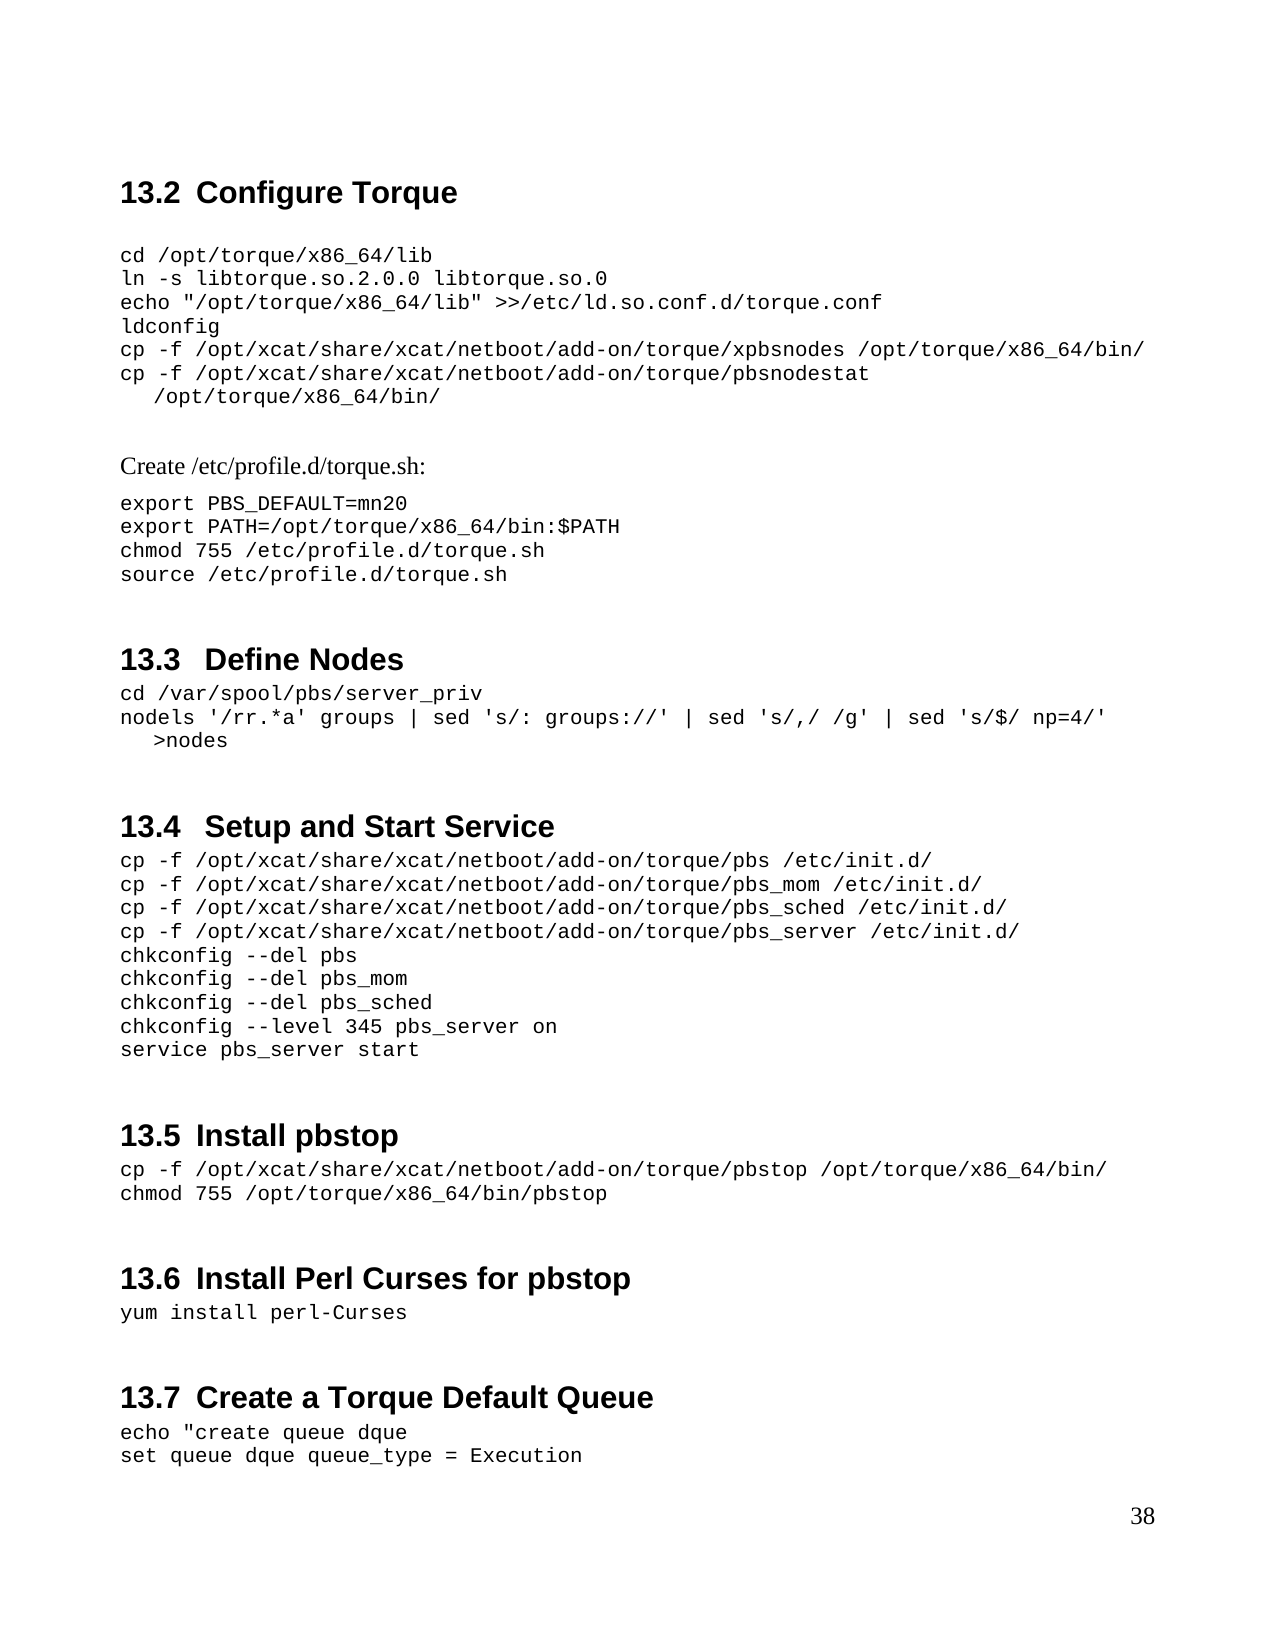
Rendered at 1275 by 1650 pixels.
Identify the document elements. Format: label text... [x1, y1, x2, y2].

subtitle Configure Torque [120, 174, 1155, 210]
subtitle Create a Torque Default Queue [120, 1379, 1155, 1415]
subtitle Define Nodes [120, 641, 1155, 677]
text ldconfig [120, 316, 1155, 339]
text source /etc/profile.d/torque.sh [120, 564, 1155, 587]
text service pbs_server start [120, 1039, 1155, 1063]
text cd /opt/torque/x86_64/lib [120, 245, 1155, 268]
subtitle Setup and Start Service [120, 808, 1155, 844]
text cp -f /opt/xcat/share/xcat/netboot/add-on/torque/pbs_server /etc/init.d/ [120, 921, 1155, 945]
text set queue dque queue_type = Execution [120, 1445, 1155, 1469]
text cd /var/spool/pbs/server_priv [120, 683, 1155, 707]
text chkconfig --level 345 pbs_server on [120, 1016, 1155, 1039]
text cp -f /opt/xcat/share/xcat/netboot/add-on/torque/pbsnodestat /opt/torque/x86_64/bin/ [120, 363, 1155, 410]
text cp -f /opt/xcat/share/xcat/netboot/add-on/torque/pbs_mom /etc/init.d/ [120, 874, 1155, 897]
subtitle Install pbstop [120, 1117, 1155, 1153]
text chmod 755 /opt/torque/x86_64/bin/pbstop [120, 1182, 1155, 1206]
text export PATH=/opt/torque/x86_64/bin:$PATH [120, 516, 1155, 540]
text chkconfig --del pbs_mom [120, 968, 1155, 992]
text cp -f /opt/xcat/share/xcat/netboot/add-on/torque/xpbsnodes /opt/torque/x86_64/bin/ [120, 339, 1155, 363]
text ln -s libtorque.so.2.0.0 libtorque.so.0 [120, 268, 1155, 292]
text yum install perl-Curses [120, 1302, 1155, 1326]
text echo "/opt/torque/x86_64/lib" >>/etc/ld.so.conf.d/torque.conf [120, 292, 1155, 316]
text cp -f /opt/xcat/share/xcat/netboot/add-on/torque/pbstop /opt/torque/x86_64/bin/ [120, 1159, 1155, 1182]
text chmod 755 /etc/profile.d/torque.sh [120, 540, 1155, 564]
text cp -f /opt/xcat/share/xcat/netboot/add-on/torque/pbs_sched /etc/init.d/ [120, 897, 1155, 921]
subtitle Install Perl Curses for pbstop [120, 1260, 1155, 1296]
text chkconfig --del pbs [120, 945, 1155, 968]
text chkconfig --del pbs_sched [120, 992, 1155, 1016]
text echo "create queue dque [120, 1422, 1155, 1445]
text cp -f /opt/xcat/share/xcat/netboot/add-on/torque/pbs /etc/init.d/ [120, 850, 1155, 874]
text export PBS_DEFAULT=mn20 [120, 493, 1155, 516]
text Create /etc/profile.d/torque.sh: [120, 451, 1155, 480]
text nodels '/rr.*a' groups | sed 's/: groups://' | sed 's/,/ /g' | sed 's/$/ np=4/' >nodes [120, 707, 1155, 754]
